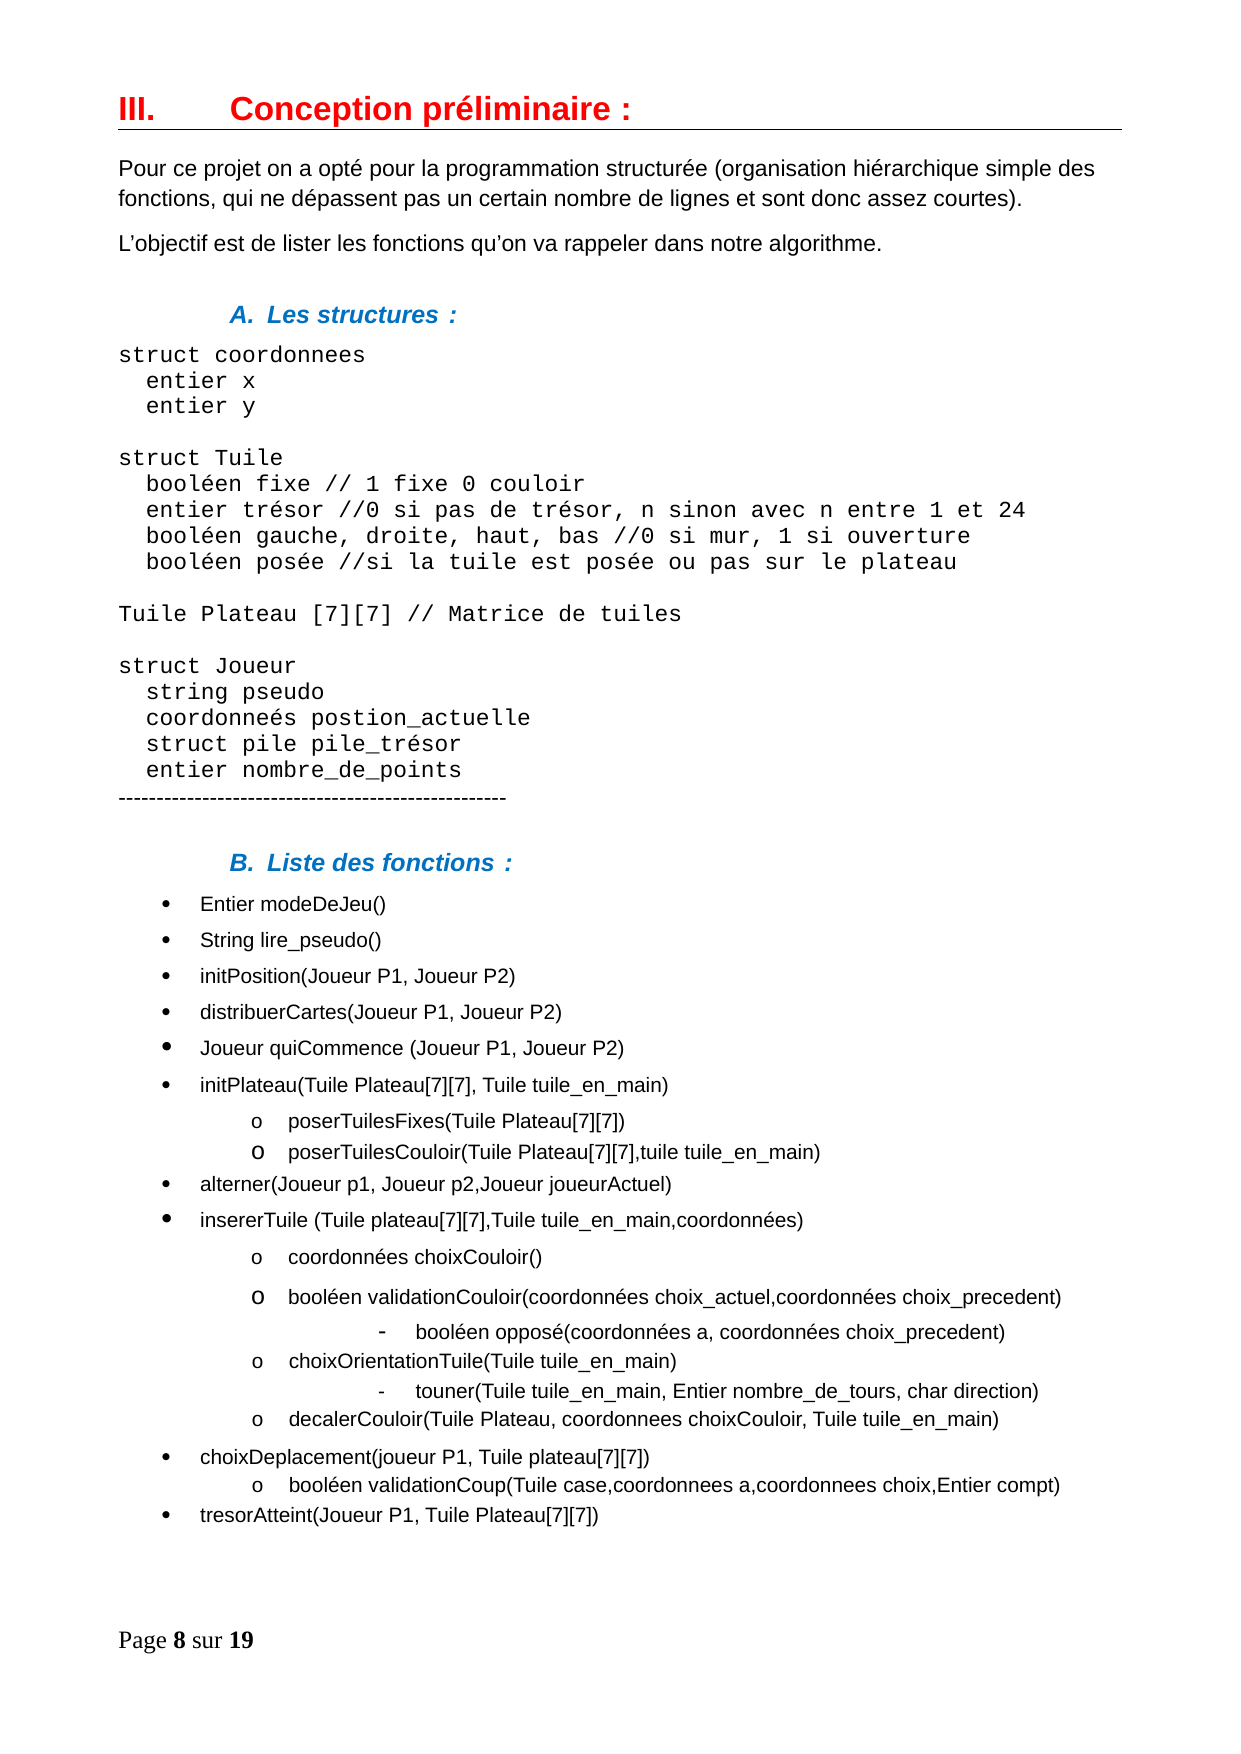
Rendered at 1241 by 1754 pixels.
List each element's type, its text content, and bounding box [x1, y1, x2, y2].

subtitle Conception préliminaire : [118, 88, 1122, 129]
list touner(Tuile tuile_en_main, Entier nombre_de_tours, char direction) [378, 1379, 1122, 1403]
list booléen validationCouloir(coordonnées choix_actuel,coordonnées choix_precedent) [250, 1284, 1122, 1312]
list alterner(Joueur p1, Joueur p2,Joueur joueurActuel) [162, 1171, 1122, 1196]
text L’objectif est de lister les fonctions qu’on va rappeler dans notre algorithme. [118, 230, 1122, 256]
list choixOrientationTuile(Tuile tuile_en_main) [251, 1349, 1122, 1375]
text booléen fixe // 1 fixe 0 couloir [118, 473, 1122, 499]
list booléen validationCoup(Tuile case,coordonnees a,coordonnees choix,Entier compt) [251, 1473, 1122, 1499]
text entier x [118, 369, 1122, 395]
list Les structures : [229, 300, 1122, 329]
text Pour ce projet on a opté pour la programmation structurée (organisation hiérarchique simple des fonctions, qui ne dépassent pas un certain nombre de lignes et sont donc assez courtes). [118, 155, 1122, 212]
list booléen opposé(coordonnées a, coordonnées choix_precedent) [378, 1316, 1122, 1345]
list initPlateau(Tuile Plateau[7][7], Tuile tuile_en_main) [162, 1073, 1122, 1097]
list --------------------------------------------------- [118, 784, 1122, 810]
text booléen posée //si la tuile est posée ou pas sur le plateau [118, 551, 1122, 576]
text string pseudo [118, 680, 1122, 706]
text entier trésor //0 si pas de trésor, n sinon avec n entre 1 et 24 [118, 499, 1122, 524]
list decalerCouloir(Tuile Plateau, coordonnees choixCouloir, Tuile tuile_en_main) [251, 1406, 1122, 1432]
text struct Tuile [118, 447, 1122, 473]
text entier nombre_de_points [118, 758, 1122, 784]
list poserTuilesCouloir(Tuile Plateau[7][7],tuile tuile_en_main) [250, 1139, 1122, 1167]
list distribuerCartes(Joueur P1, Joueur P2) [162, 1000, 1122, 1024]
list initPosition(Joueur P1, Joueur P2) [162, 964, 1122, 988]
text entier y [118, 395, 1122, 421]
list insererTuile (Tuile plateau[7][7],Tuile tuile_en_main,coordonnées) [162, 1207, 1122, 1232]
text booléen gauche, droite, haut, bas //0 si mur, 1 si ouverture [118, 524, 1122, 551]
list poserTuilesFixes(Tuile Plateau[7][7]) [250, 1109, 1122, 1135]
text struct coordonnees [118, 343, 1122, 369]
text struct Joueur [118, 654, 1122, 680]
text Tuile Plateau [7][7] // Matrice de tuiles [118, 602, 1122, 628]
text struct pile pile_trésor [118, 732, 1122, 758]
list choixDeplacement(joueur P1, Tuile plateau[7][7]) [162, 1445, 1122, 1469]
list Entier modeDeJeu() [162, 892, 1122, 916]
list coordonnées choixCouloir() [250, 1245, 1122, 1271]
list Joueur quiCommence (Joueur P1, Joueur P2) [162, 1036, 1122, 1061]
list String lire_pseudo() [162, 928, 1122, 952]
text coordonneés postion_actuelle [118, 706, 1122, 732]
list tresorAtteint(Joueur P1, Tuile Plateau[7][7]) [162, 1502, 1122, 1527]
list Liste des fonctions : [229, 848, 1122, 877]
